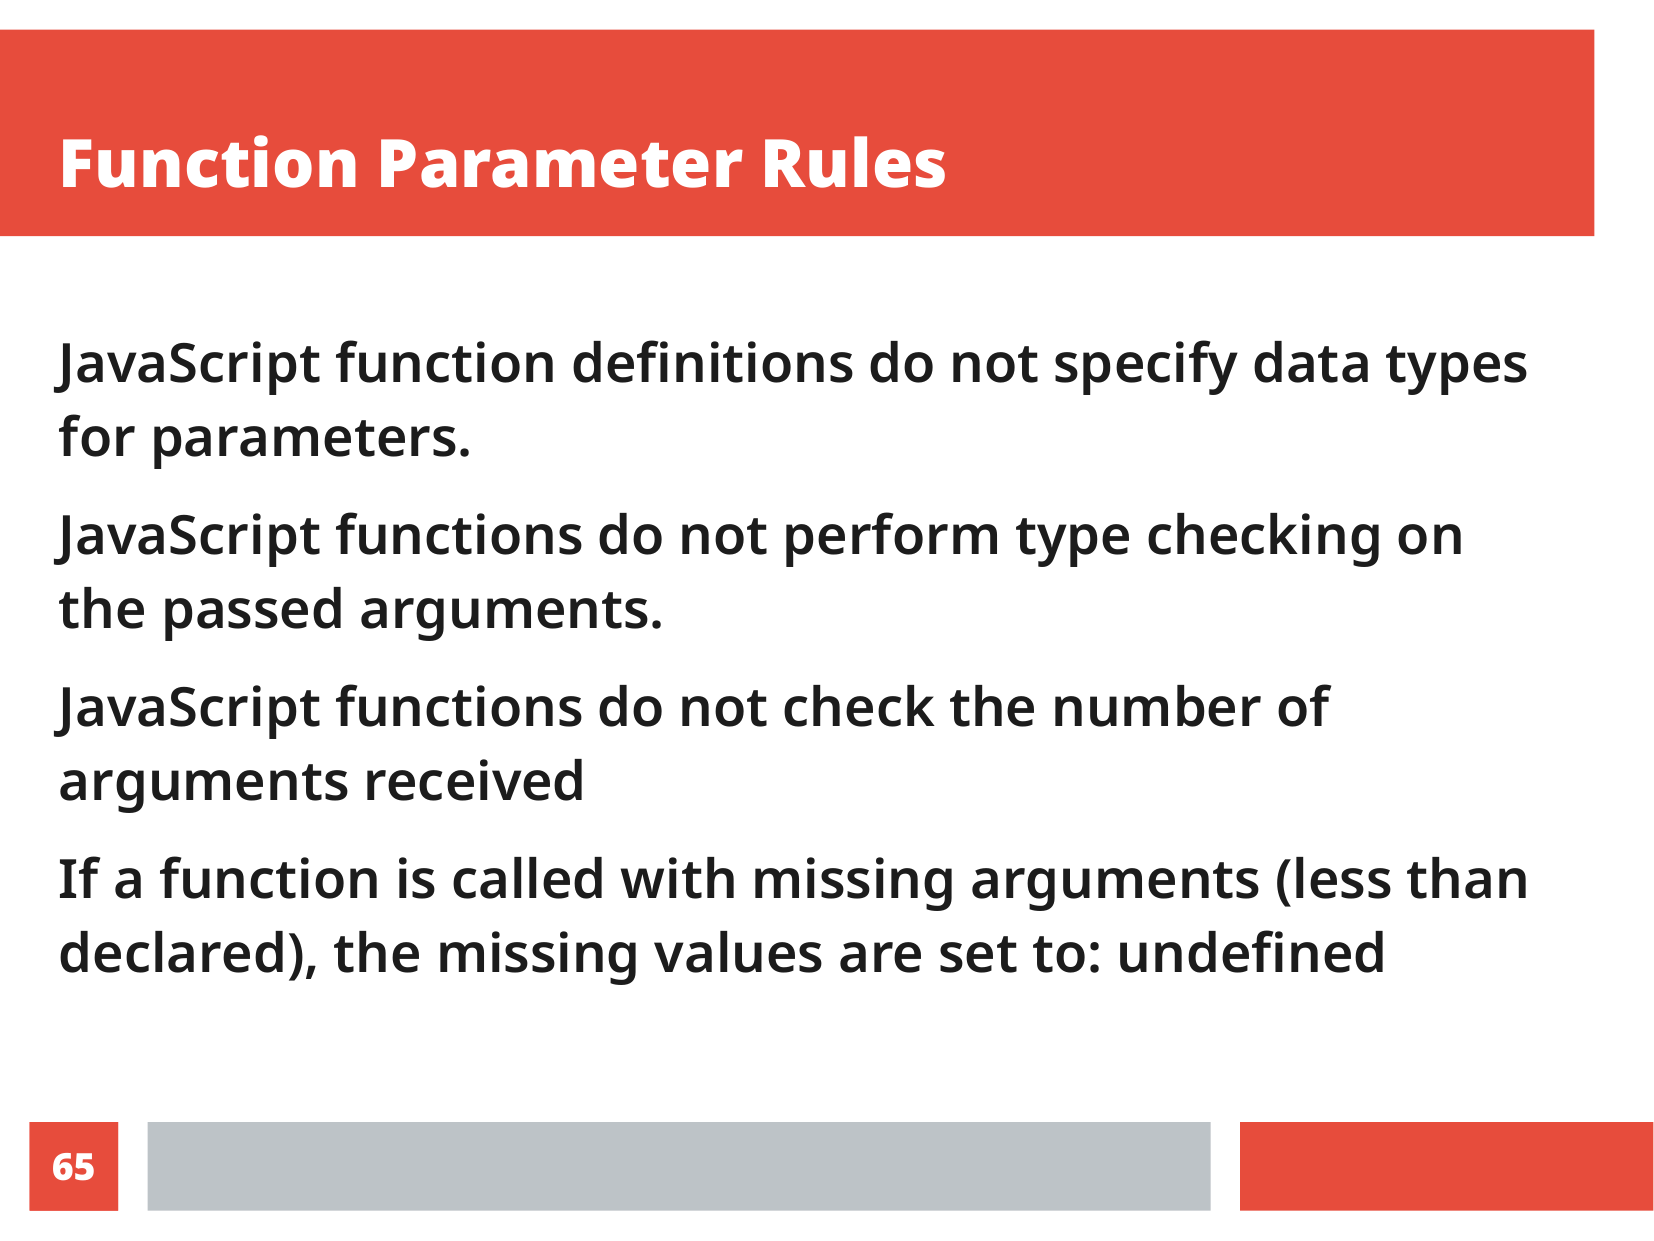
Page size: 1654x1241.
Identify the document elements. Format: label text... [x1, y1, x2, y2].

title Function Parameter Rules [59, 59, 1595, 207]
list JavaScript function definitions do not specify data types for parameters. JavaScript functions do not perform type checking on the passed arguments. JavaScript functions do not check the number of arguments received If a function is called with missing arguments (less than declared), the missing values are set to: undefined [59, 324, 1565, 1093]
